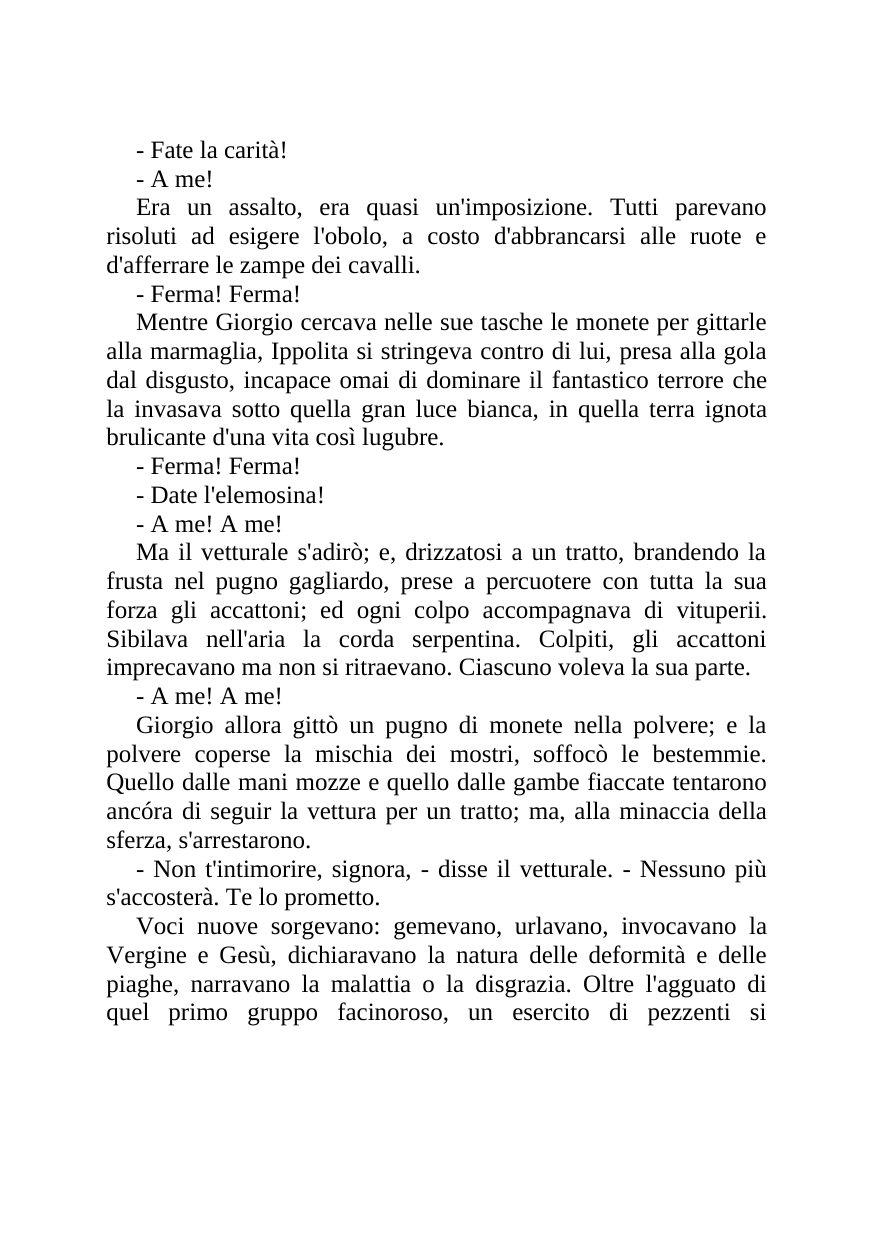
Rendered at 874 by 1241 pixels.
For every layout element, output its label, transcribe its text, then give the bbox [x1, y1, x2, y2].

text Mentre Giorgio cercava nelle sue tasche le monete per gittarle alla marmaglia, Ippolita si stringeva contro di lui, presa alla gola dal disgusto, incapace omai di dominare il fantastico terrore che la invasava sotto quella gran luce bianca, in quella terra ignota brulicante d'una vita così lugubre. [106, 307, 768, 451]
text - Date l'elemosina! [106, 480, 768, 509]
text Voci nuove sorgevano: gemevano, urlavano, invocavano la Vergine e Gesù, dichiaravano la natura delle deformità e delle piaghe, narravano la malattia o la disgrazia. Oltre l'agguato di quel primo gruppo facinoroso, un esercito di pezzenti si [106, 911, 768, 1026]
text - Non t'intimorire, signora, - disse il vetturale. - Nessuno più s'accosterà. Te lo prometto. [106, 854, 768, 911]
text - Ferma! Ferma! [106, 279, 768, 307]
text Ma il vetturale s'adirò; e, drizzatosi a un tratto, brandendo la frusta nel pugno gagliardo, prese a percuotere con tutta la sua forza gli accattoni; ed ogni colpo accompagnava di vituperii. Sibilava nell'aria la corda serpentina. Colpiti, gli accattoni imprecavano ma non si ritraevano. Ciascuno voleva la sua parte. [106, 537, 768, 681]
text - A me! A me! [106, 509, 768, 537]
text - Ferma! Ferma! [106, 451, 768, 480]
text Giorgio allora gittò un pugno di monete nella polvere; e la polvere coperse la mischia dei mostri, soffocò le bestemmie. Quello dalle mani mozze e quello dalle gambe fiaccate tentarono ancóra di seguir la vettura per un tratto; ma, alla minaccia della sferza, s'arrestarono. [106, 710, 768, 854]
text - Fate la carità! [106, 135, 768, 164]
text - A me! [106, 164, 768, 192]
text Era un assalto, era quasi un'imposizione. Tutti parevano risoluti ad esigere l'obolo, a costo d'abbrancarsi alle ruote e d'afferrare le zampe dei cavalli. [106, 192, 768, 279]
text - A me! A me! [106, 681, 768, 710]
